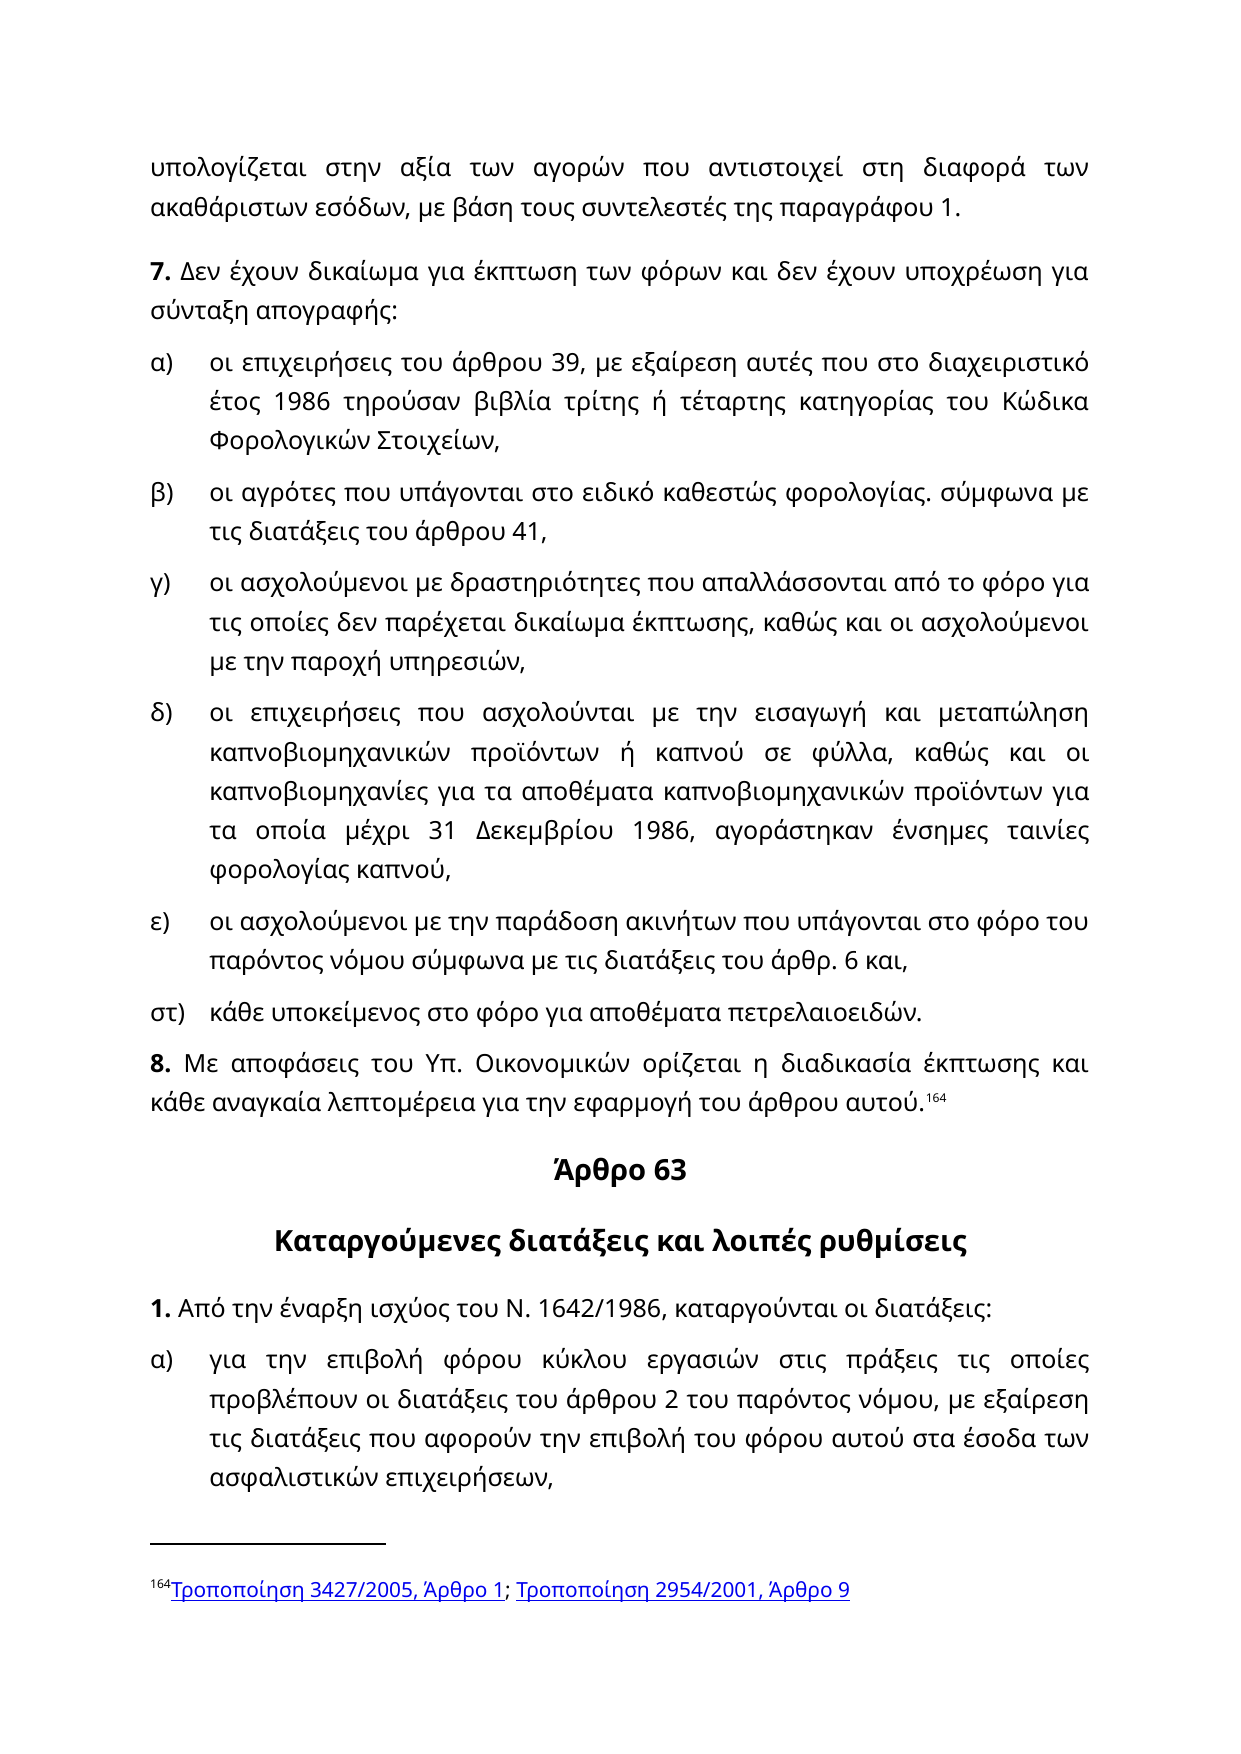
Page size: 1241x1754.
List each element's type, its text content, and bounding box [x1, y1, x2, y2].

text υπολογίζεται στην αξία των αγορών που αντιστοιχεί στη διαφορά των ακαθάριστων εσόδων, με βάση τους συντελεστές της παραγράφου 1. [150, 150, 1090, 223]
list στ) κάθε υποκείμενος στο φόρο για αποθέματα πετρελαιοειδών. [150, 994, 1090, 1028]
text Τροποποίηση 3427/2005, Άρθρο 1; Τροποποίηση 2954/2001, Άρθρο 9 [150, 1576, 1090, 1604]
list γ) οι ασχολούμενοι με δραστηριότητες που απαλλάσσονται από το φόρο για τις οποίες δεν παρέχεται δικαίωμα έκπτωσης, καθώς και οι ασχολούμενοι με την παροχή υπηρεσιών, [150, 565, 1090, 677]
list α) για την επιβολή φόρου κύκλου εργασιών στις πράξεις τις οποίες προβλέπουν οι διατάξεις του άρθρου 2 του παρόντος νόμου, με εξαίρεση τις διατάξεις που αφορούν την επιβολή του φόρου αυτού στα έσοδα των ασφαλιστικών επιχειρήσεων, [150, 1342, 1090, 1494]
subtitle Καταργούμενες διατάξεις και λοιπές ρυθμίσεις [150, 1220, 1090, 1259]
subtitle Άρθρο 63 [150, 1149, 1090, 1189]
list β) οι αγρότες που υπάγονται στο ειδικό καθεστώς φορολογίας. σύμφωνα με τις διατάξεις του άρθρου 41, [150, 474, 1090, 547]
list α) οι επιχειρήσεις του άρθρου 39, με εξαίρεση αυτές που στο διαχειριστικό έτος 1986 τηρούσαν βιβλία τρίτης ή τέταρτης κατηγορίας του Κώδικα Φορολογικών Στοιχείων, [150, 344, 1090, 457]
list δ) οι επιχειρήσεις που ασχολούνται με την εισαγωγή και μεταπώληση καπνοβιομηχανικών προϊόντων ή καπνού σε φύλλα, καθώς και οι καπνοβιομηχανίες για τα αποθέματα καπνοβιομηχανικών προϊόντων για τα οποία μέχρι 31 Δεκεμβρίου 1986, αγοράστηκαν ένσημες ταινίες φορολογίας καπνού, [150, 695, 1090, 886]
list ε) οι ασχολούμενοι με την παράδοση ακινήτων που υπάγονται στο φόρο του παρόντος νόμου σύμφωνα με τις διατάξεις του άρθρ. 6 και, [150, 903, 1090, 977]
text 1. Από την έναρξη ισχύος του Ν. 1642/1986, καταργούνται οι διατάξεις: [150, 1290, 1090, 1324]
text 7. Δεν έχουν δικαίωμα για έκπτωση των φόρων και δεν έχουν υποχρέωση για σύνταξη απογραφής: [150, 253, 1090, 327]
text 8. Με αποφάσεις του Υπ. Οικονομικών ορίζεται η διαδικασία έκπτωσης και κάθε αναγκαία λεπτομέρεια για την εφαρμογή του άρθρου αυτού. [150, 1046, 1090, 1119]
